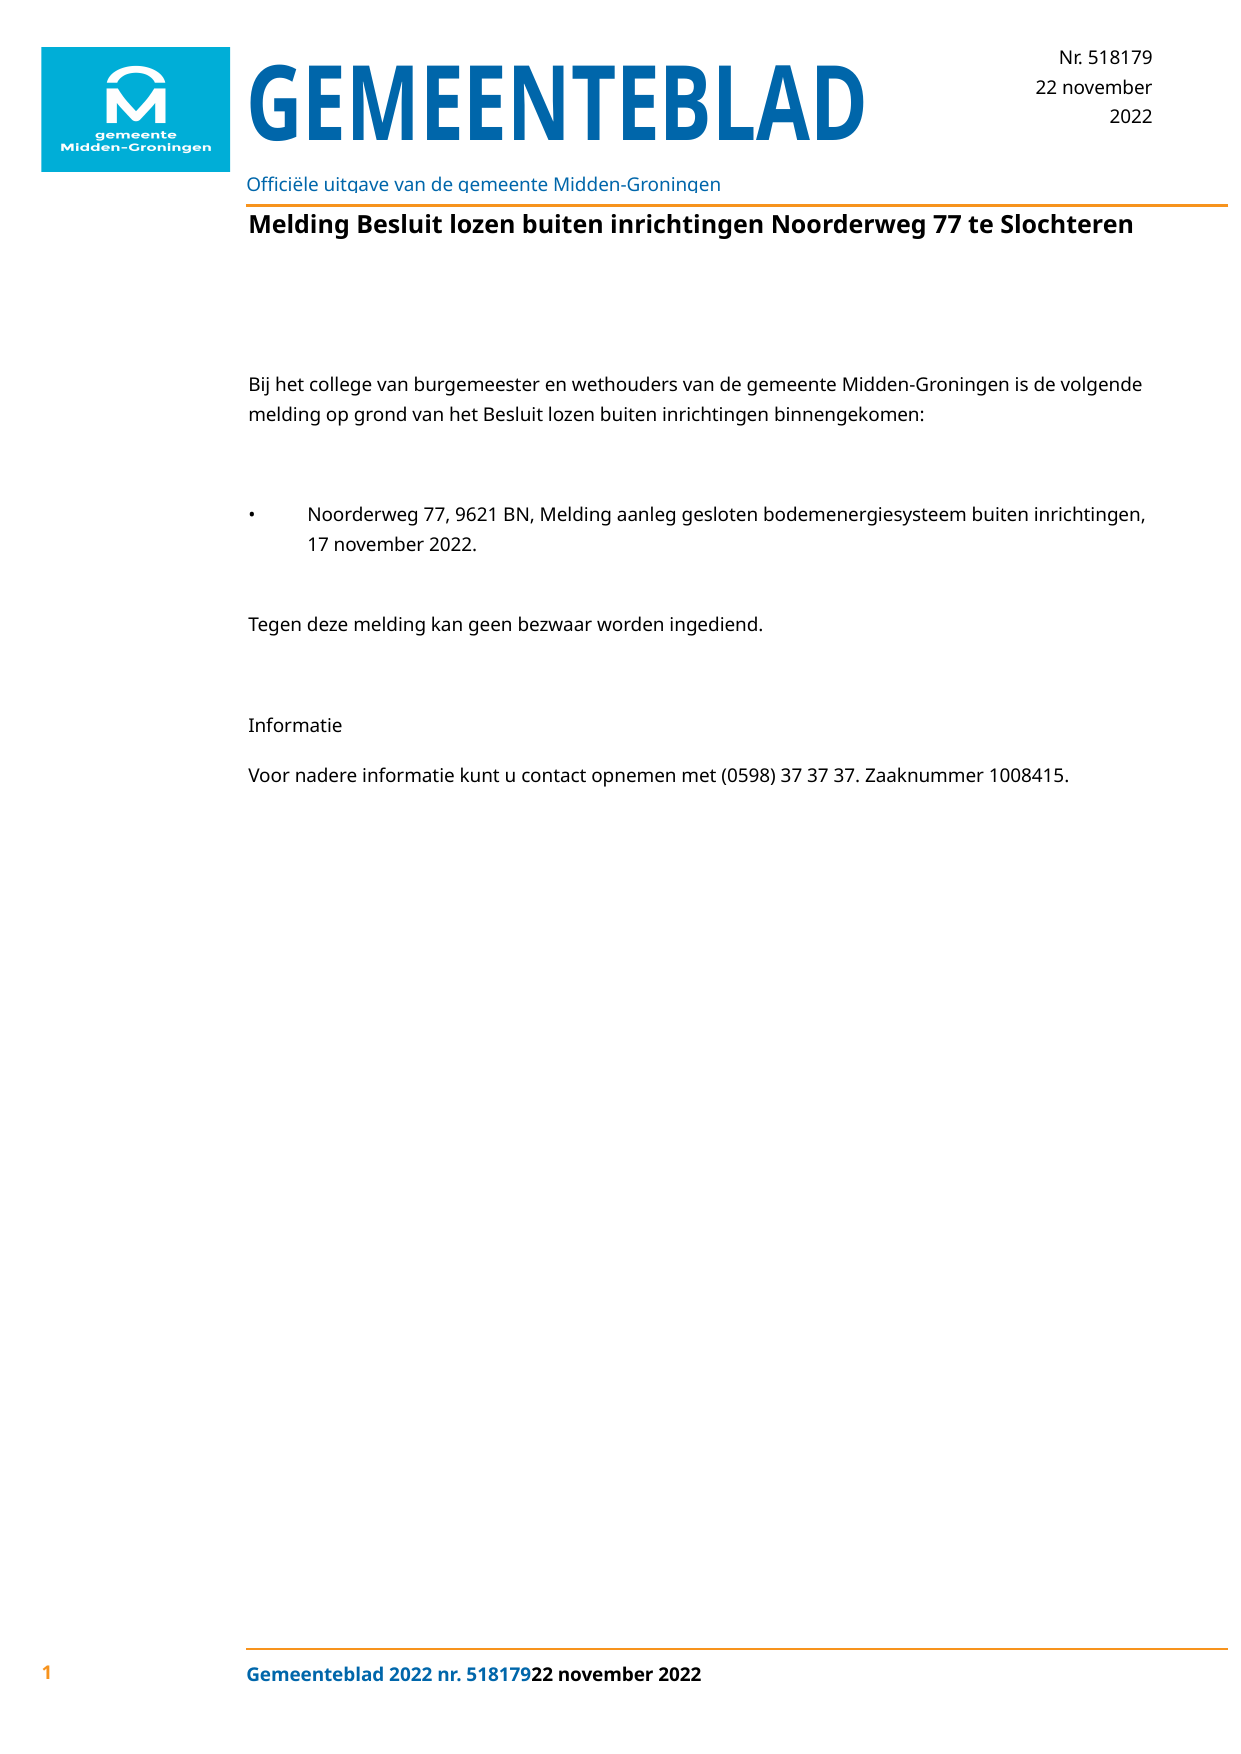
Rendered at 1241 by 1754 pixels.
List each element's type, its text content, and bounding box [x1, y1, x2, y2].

text Tegen deze melding kan geen bezwaar worden ingediend. [248, 611, 1152, 637]
picture [108, 66, 164, 82]
text Melding Besluit lozen buiten inrichtingen Noorderweg 77 te Slochteren [248, 207, 1152, 241]
picture [184, 146, 190, 153]
picture [107, 89, 165, 122]
text Bij het college van burgemeester en wethouders van de gemeente Midden-Groningen is de volgende melding op grond van het Besluit lozen buiten inrichtingen binnengekomen: [248, 371, 1152, 426]
text Voor nadere informatie kunt u contact opnemen met (0598) 37 37 37. Zaaknummer 1008415. [248, 762, 1152, 788]
text Informatie [248, 712, 1152, 738]
list Noorderweg 77, 9621 BN, Melding aanleg gesloten bodemenergiesysteem buiten inrichtingen, 17 november 2022. [248, 502, 1152, 557]
